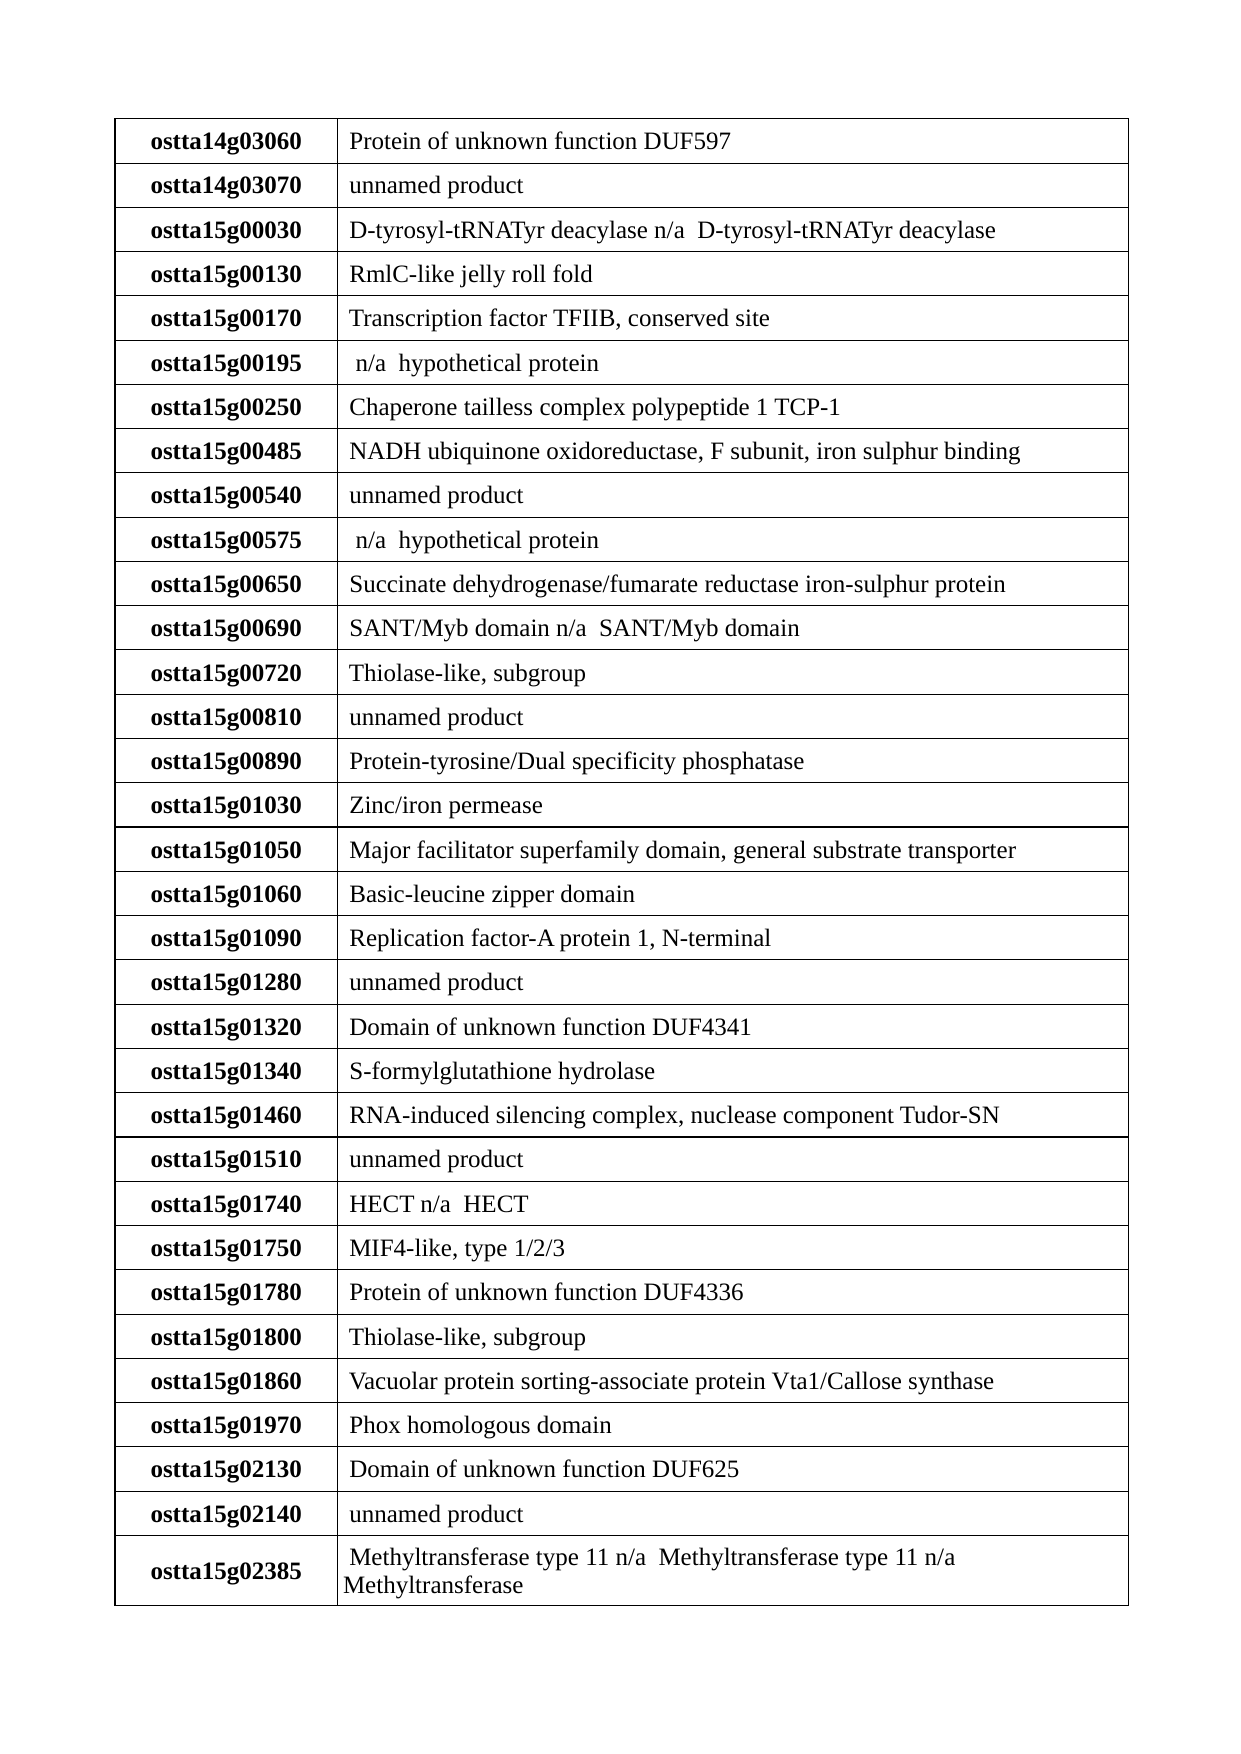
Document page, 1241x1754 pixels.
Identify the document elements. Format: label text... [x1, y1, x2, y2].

table_cell unnamed product [338, 164, 1128, 207]
table_cell ostta14g03060 [116, 119, 337, 162]
table_cell ostta15g01510 [116, 1138, 337, 1181]
table_cell ostta15g00650 [116, 562, 337, 605]
table_cell ostta15g00030 [116, 208, 337, 251]
table_cell SANT/Myb domain n/a SANT/Myb domain [338, 606, 1128, 649]
table_cell Chaperone tailless complex polypeptide 1 TCP-1 [338, 385, 1128, 428]
table_cell [1129, 1269, 1240, 1313]
table_cell [1129, 1136, 1240, 1181]
table_cell MIF4-like, type 1/2/3 [338, 1226, 1128, 1269]
table_cell Basic-leucine zipper domain [338, 872, 1128, 915]
table_cell ostta15g01280 [116, 960, 337, 1003]
table_cell ostta15g01800 [116, 1315, 337, 1358]
table_cell ostta15g00720 [116, 650, 337, 694]
table_cell [1129, 163, 1240, 207]
table_cell [1129, 517, 1240, 561]
table_cell [1129, 959, 1240, 1003]
table_cell ostta15g01750 [116, 1226, 337, 1269]
table_cell n/a hypothetical protein [338, 341, 1128, 384]
table_cell ostta15g01860 [116, 1359, 337, 1402]
table_cell unnamed product [338, 695, 1128, 738]
table_cell [1129, 1004, 1240, 1048]
table_cell ostta15g01060 [116, 872, 337, 915]
table_cell Protein of unknown function DUF4336 [338, 1270, 1128, 1313]
table_cell Protein of unknown function DUF597 [338, 119, 1128, 162]
table_cell [1129, 826, 1240, 871]
table_cell ostta15g02140 [116, 1492, 337, 1535]
table_cell D-tyrosyl-tRNATyr deacylase n/a D-tyrosyl-tRNATyr deacylase [338, 208, 1128, 251]
table_cell ostta15g02385 [116, 1536, 337, 1605]
table_cell [1129, 1358, 1240, 1402]
table_cell Major facilitator superfamily domain, general substrate transporter [338, 828, 1128, 871]
table_cell unnamed product [338, 1138, 1128, 1181]
table_cell [1129, 295, 1240, 339]
table_cell Methyltransferase type 11 n/a Methyltransferase type 11 n/a Methyltransferase [338, 1536, 1128, 1605]
table_cell [1129, 428, 1240, 472]
table_cell [1129, 738, 1240, 782]
table_cell Vacuolar protein sorting-associate protein Vta1/Callose synthase [338, 1359, 1128, 1402]
table_cell [1129, 1181, 1240, 1225]
table_cell [1129, 1314, 1240, 1358]
table_cell ostta15g01340 [116, 1049, 337, 1092]
table_cell Transcription factor TFIIB, conserved site [338, 296, 1128, 339]
table_cell ostta15g00170 [116, 296, 337, 339]
table_cell ostta15g00250 [116, 385, 337, 428]
table_cell NADH ubiquinone oxidoreductase, F subunit, iron sulphur binding [338, 429, 1128, 472]
table_cell [1129, 384, 1240, 428]
table_cell ostta15g00890 [116, 739, 337, 782]
table_cell RmlC-like jelly roll fold [338, 252, 1128, 295]
table_cell unnamed product [338, 960, 1128, 1003]
table_cell HECT n/a HECT [338, 1182, 1128, 1225]
table_cell ostta15g00195 [116, 341, 337, 384]
table_cell ostta15g02130 [116, 1447, 337, 1491]
table_cell [1129, 1402, 1240, 1446]
table_cell [1129, 782, 1240, 826]
table_cell ostta15g00575 [116, 518, 337, 561]
table_cell ostta15g01090 [116, 916, 337, 959]
table_cell Succinate dehydrogenase/fumarate reductase iron-sulphur protein [338, 562, 1128, 605]
table_cell [1129, 340, 1240, 384]
table_cell S-formylglutathione hydrolase [338, 1049, 1128, 1092]
table_cell ostta15g00810 [116, 695, 337, 738]
table_cell [1129, 605, 1240, 649]
table_cell ostta15g00690 [116, 606, 337, 649]
table_cell Thiolase-like, subgroup [338, 650, 1128, 694]
table_cell [1129, 1491, 1240, 1535]
table_cell ostta15g00130 [116, 252, 337, 295]
table_cell [1129, 694, 1240, 738]
table_cell Thiolase-like, subgroup [338, 1315, 1128, 1358]
table_cell unnamed product [338, 473, 1128, 517]
table_cell Zinc/iron permease [338, 783, 1128, 826]
table_cell ostta15g01030 [116, 783, 337, 826]
table_cell [1129, 561, 1240, 605]
table_cell Protein-tyrosine/Dual specificity phosphatase [338, 739, 1128, 782]
table_cell [1129, 118, 1240, 162]
table_cell n/a hypothetical protein [338, 518, 1128, 561]
table_cell [1129, 251, 1240, 295]
table_cell ostta15g00485 [116, 429, 337, 472]
table_cell [1129, 1048, 1240, 1092]
table_cell [1129, 1446, 1240, 1491]
table_cell [1129, 915, 1240, 959]
table_cell unnamed product [338, 1492, 1128, 1535]
table_cell [1129, 1225, 1240, 1269]
table_cell ostta14g03070 [116, 164, 337, 207]
table_cell ostta15g01970 [116, 1403, 337, 1446]
table_cell [1129, 207, 1240, 251]
table_cell Domain of unknown function DUF4341 [338, 1005, 1128, 1048]
table_cell ostta15g01780 [116, 1270, 337, 1313]
table_cell [1129, 649, 1240, 694]
table_cell RNA-induced silencing complex, nuclease component Tudor-SN [338, 1093, 1128, 1136]
table_cell [1129, 1535, 1240, 1605]
table_cell ostta15g00540 [116, 473, 337, 517]
table_cell [1129, 1092, 1240, 1136]
table_cell Phox homologous domain [338, 1403, 1128, 1446]
table_cell ostta15g01320 [116, 1005, 337, 1048]
table_cell Domain of unknown function DUF625 [338, 1447, 1128, 1491]
table_cell ostta15g01460 [116, 1093, 337, 1136]
table_cell [1129, 871, 1240, 915]
table_cell Replication factor-A protein 1, N-terminal [338, 916, 1128, 959]
table_cell ostta15g01740 [116, 1182, 337, 1225]
table_cell ostta15g01050 [116, 828, 337, 871]
table_cell [1129, 472, 1240, 517]
